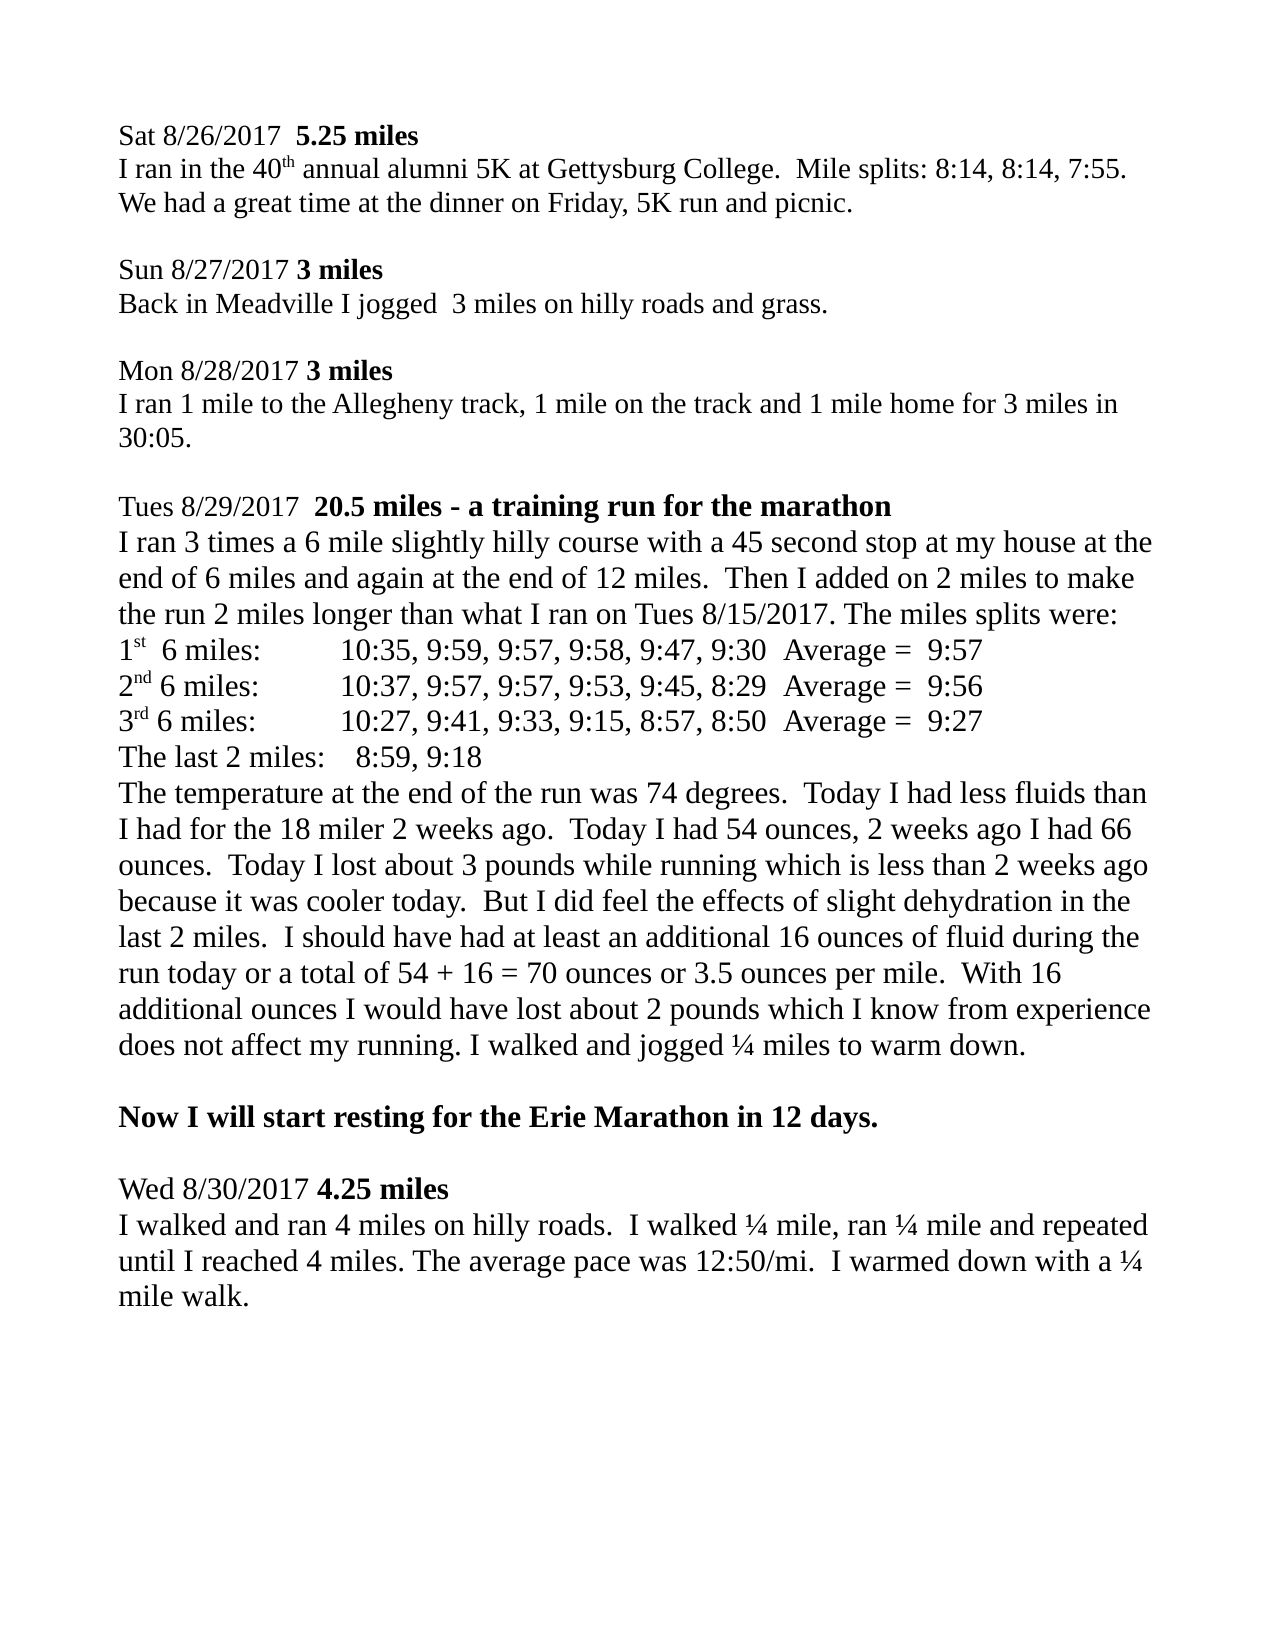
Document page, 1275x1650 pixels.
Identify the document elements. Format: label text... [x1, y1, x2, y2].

text Wed 8/30/2017 4.25 miles [118, 1170, 1161, 1206]
text Sat 8/26/2017 5.25 miles [118, 118, 1161, 152]
text Sun 8/27/2017 3 miles [118, 252, 1161, 286]
text I ran 1 mile to the Allegheny track, 1 mile on the track and 1 mile home for 3 miles in 30:05. [118, 386, 1161, 453]
text The temperature at the end of the run was 74 degrees. Today I had less fluids than I had for the 18 miler 2 weeks ago. Today I had 54 ounces, 2 weeks ago I had 66 ounces. Today I lost about 3 pounds while running which is less than 2 weeks ago because it was cooler today. But I did feel the effects of slight dehydration in the last 2 miles. I should have had at least an additional 16 ounces of fluid during the run today or a total of 54 + 16 = 70 ounces or 3.5 ounces per mile. With 16 additional ounces I would have lost about 2 pounds which I know from experience does not affect my running. I walked and jogged ¼ miles to warm down. [118, 774, 1161, 1062]
text I ran in the 40th annual alumni 5K at Gettysburg College. Mile splits: 8:14, 8:14, 7:55. We had a great time at the dinner on Friday, 5K run and picnic. [118, 152, 1161, 219]
text Tues 8/29/2017 20.5 miles - a training run for the marathon [118, 487, 1161, 523]
text Mon 8/28/2017 3 miles [118, 353, 1161, 386]
text 3rd 6 miles: 10:27, 9:41, 9:33, 9:15, 8:57, 8:50 Average = 9:27 [118, 703, 1161, 739]
text 1st 6 miles: 10:35, 9:59, 9:57, 9:58, 9:47, 9:30 Average = 9:57 [118, 631, 1161, 667]
text I walked and ran 4 miles on hilly roads. I walked ¼ mile, ran ¼ mile and repeated until I reached 4 miles. The average pace was 12:50/mi. I warmed down with a ¼ mile walk. [118, 1206, 1161, 1314]
text Now I will start resting for the Erie Marathon in 12 days. [118, 1098, 1161, 1134]
text Back in Meadville I jogged 3 miles on hilly roads and grass. [118, 286, 1161, 319]
text 2nd 6 miles: 10:37, 9:57, 9:57, 9:53, 9:45, 8:29 Average = 9:56 [118, 667, 1161, 703]
text The last 2 miles: 8:59, 9:18 [118, 739, 1161, 774]
text I ran 3 times a 6 mile slightly hilly course with a 45 second stop at my house at the end of 6 miles and again at the end of 12 miles. Then I added on 2 miles to make the run 2 miles longer than what I ran on Tues 8/15/2017. The miles splits were: [118, 523, 1161, 631]
